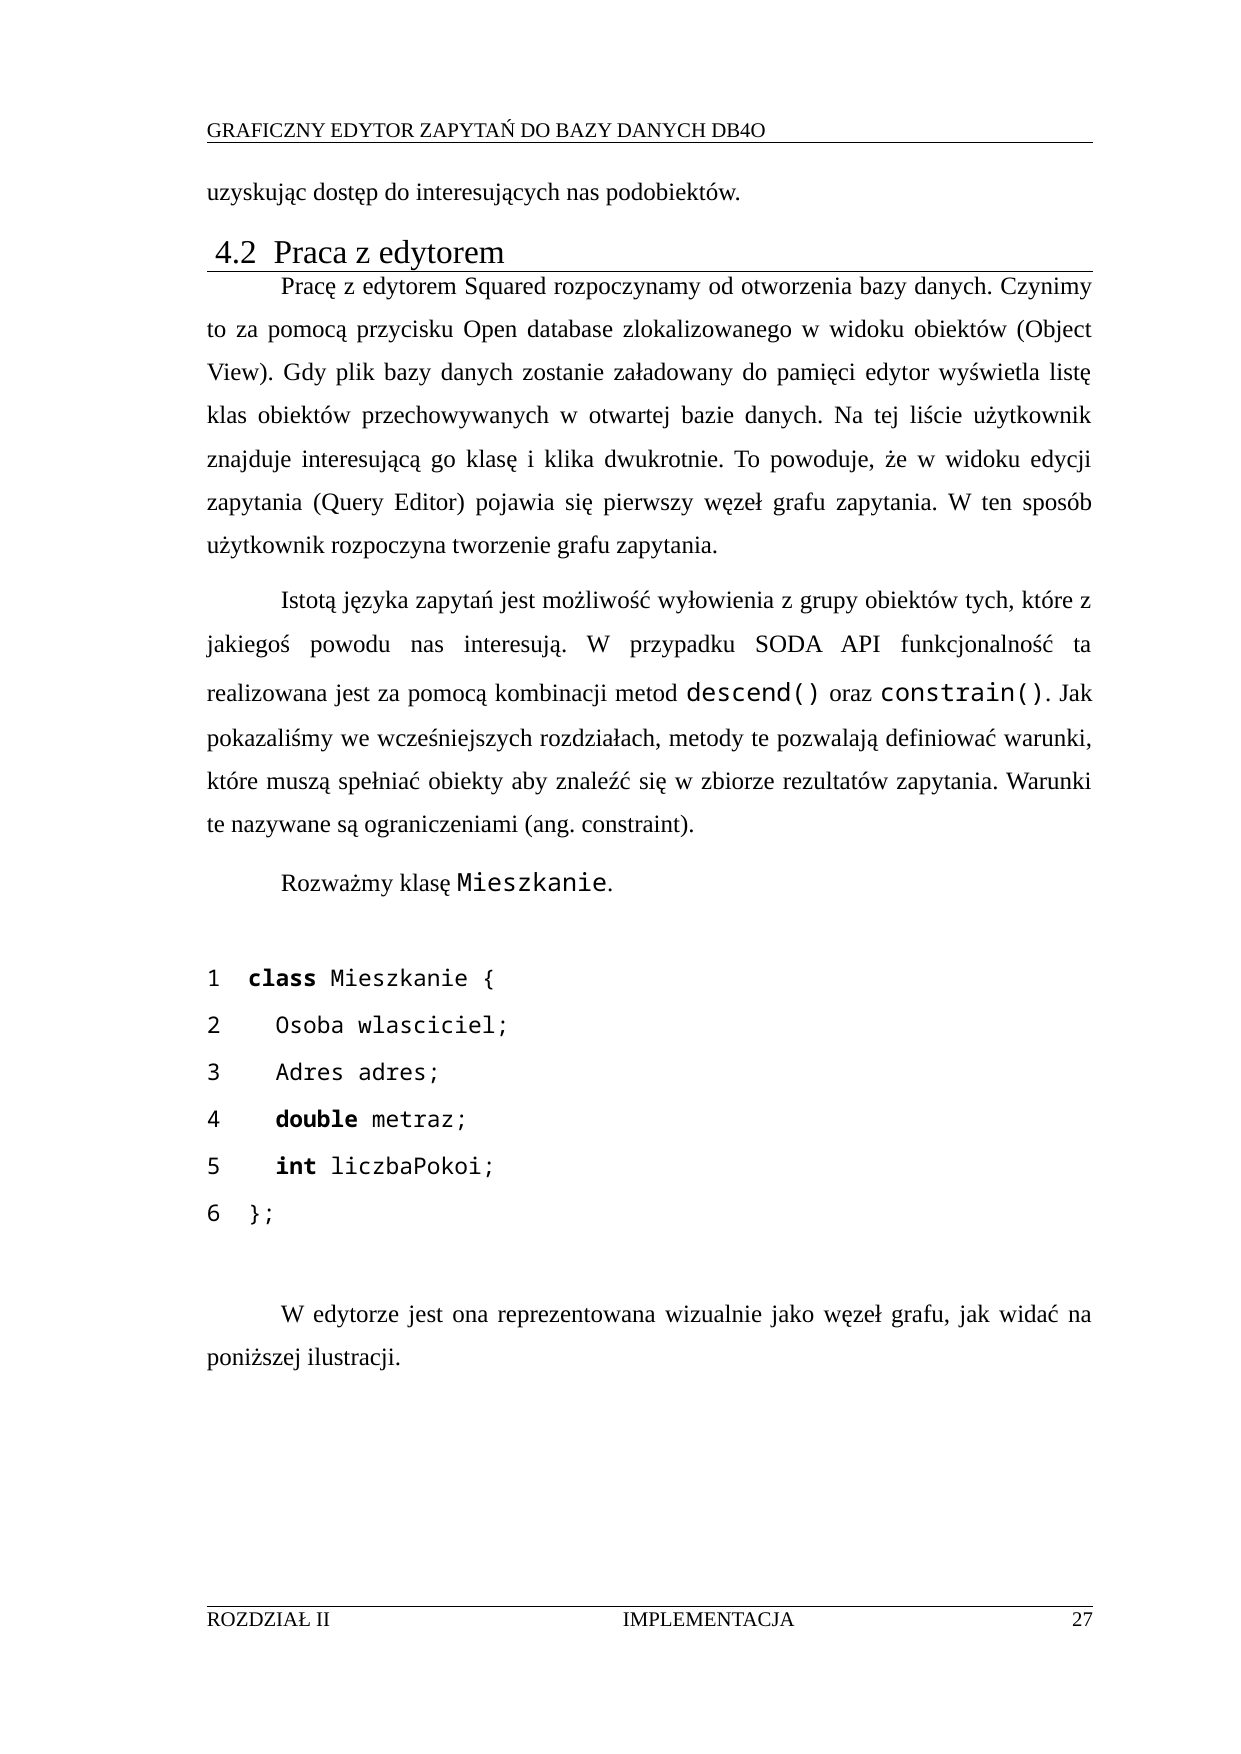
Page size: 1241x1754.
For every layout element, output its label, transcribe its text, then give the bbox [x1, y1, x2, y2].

text 4 double metraz; [207, 1103, 1093, 1134]
text Rozważmy klasę Mieszkanie. [207, 865, 1093, 899]
text Pracę z edytorem Squared rozpoczynamy od otworzenia bazy danych. Czynimy to za pomocą przycisku Open database zlokalizowanego w widoku obiektów (Object View). Gdy plik bazy danych zostanie załadowany do pamięci edytor wyświetla listę klas obiektów przechowywanych w otwartej bazie danych. Na tej liście użytkownik znajduje interesującą go klasę i klika dwukrotnie. To powoduje, że w widoku edycji zapytania (Query Editor) pojawia się pierwszy węzeł grafu zapytania. W ten sposób użytkownik rozpoczyna tworzenie grafu zapytania. [207, 272, 1093, 559]
subtitle Praca z edytorem [207, 233, 1093, 271]
text 6 }; [207, 1197, 1093, 1228]
text 1 class Mieszkanie { [207, 962, 1093, 993]
text W edytorze jest ona reprezentowana wizualnie jako węzeł grafu, jak widać na poniższej ilustracji. [207, 1299, 1093, 1371]
text Istotą języka zapytań jest możliwość wyłowienia z grupy obiektów tych, które z jakiegoś powodu nas interesują. W przypadku SODA API funkcjonalność ta realizowana jest za pomocą kombinacji metod descend() oraz constrain(). Jak pokazaliśmy we wcześniejszych rozdziałach, metody te pozwalają definiować warunki, które muszą spełniać obiekty aby znaleźć się w zbiorze rezultatów zapytania. Warunki te nazywane są ograniczeniami (ang. constraint). [207, 586, 1093, 838]
text 2 Osoba wlasciciel; [207, 1009, 1093, 1040]
text uzyskując dostęp do interesujących nas podobiektów. [207, 177, 1093, 206]
text 5 int liczbaPokoi; [207, 1150, 1093, 1181]
text 3 Adres adres; [207, 1056, 1093, 1087]
